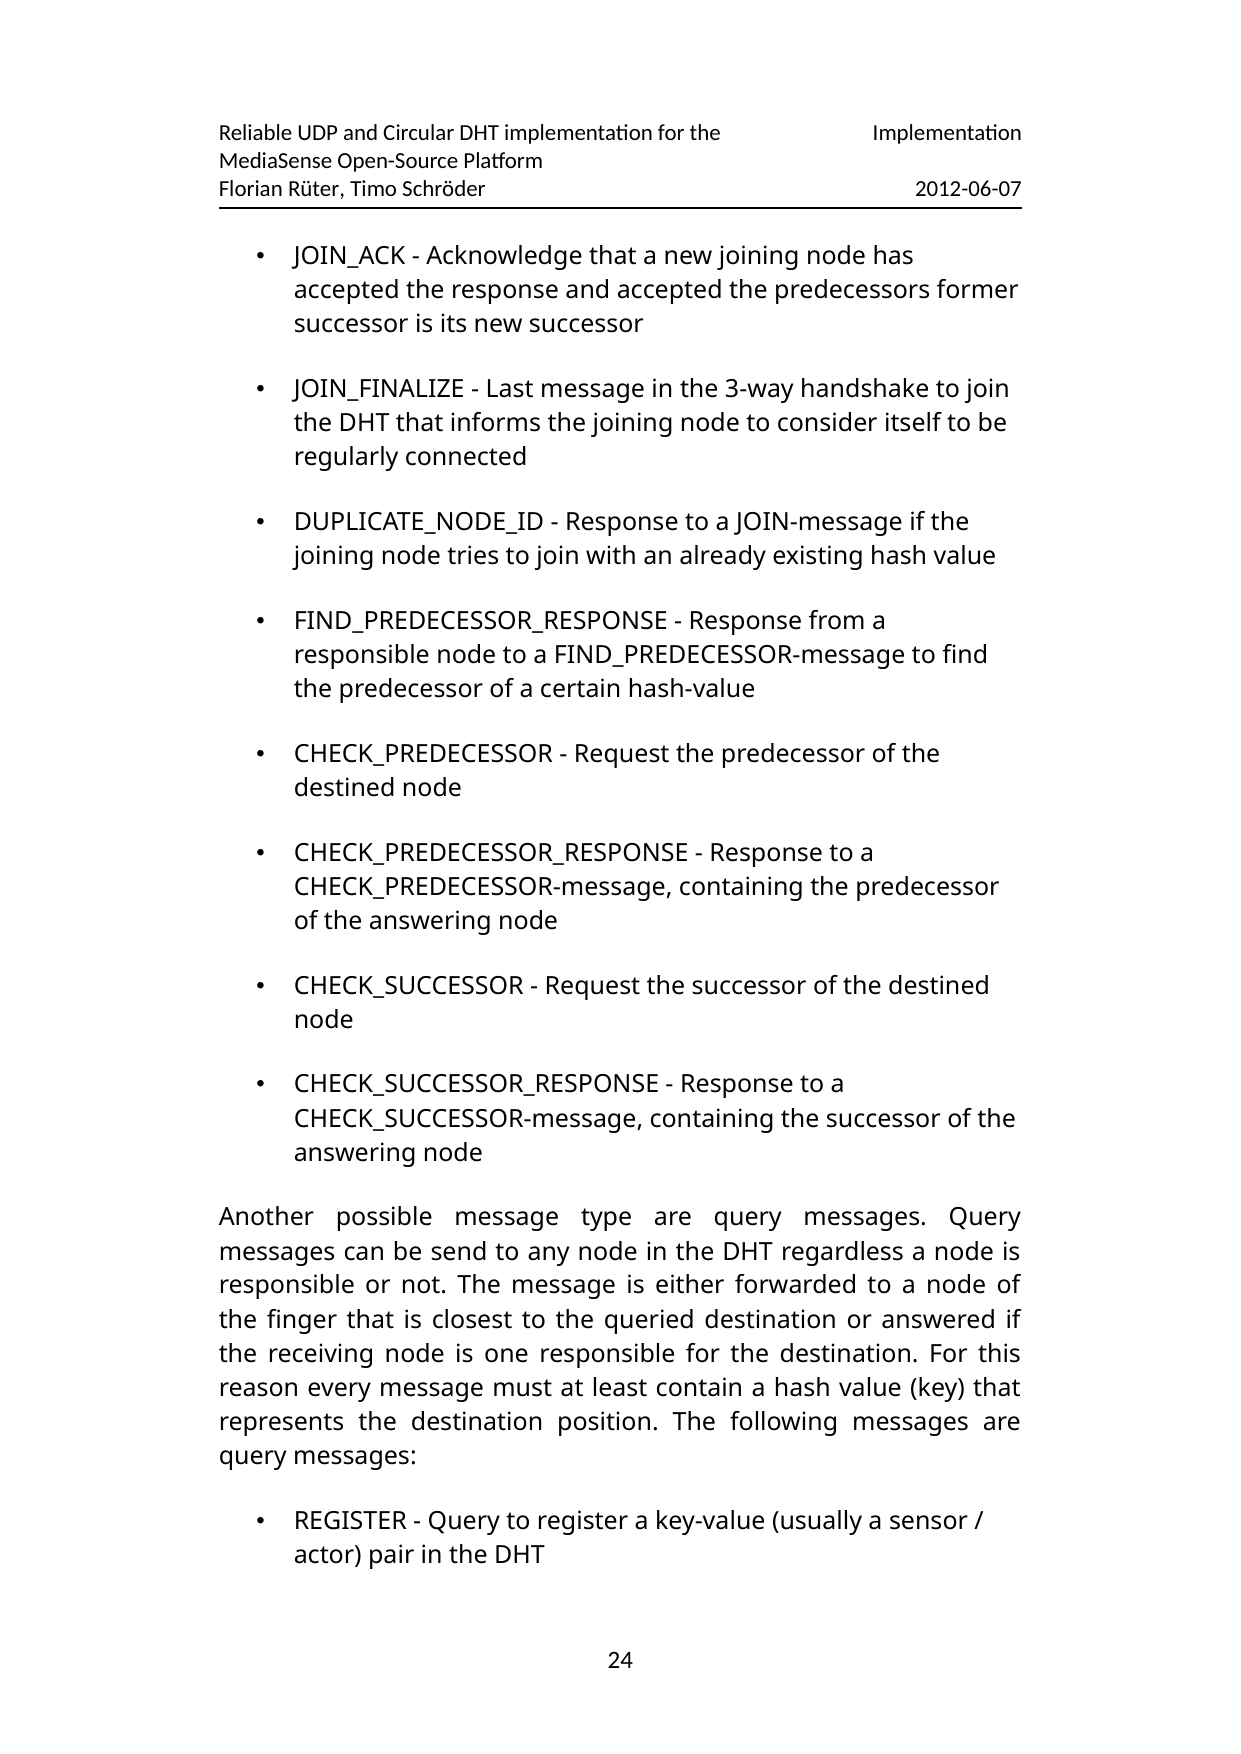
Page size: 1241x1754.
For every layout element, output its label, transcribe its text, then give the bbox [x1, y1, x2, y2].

list CHECK_PREDECESSOR_RESPONSE - Response to a CHECK_PREDECESSOR-message, containing the predecessor of the answering node [256, 834, 1022, 937]
list DUPLICATE_NODE_ID - Response to a JOIN-message if the joining node tries to join with an already existing hash value [256, 504, 1022, 572]
text Another possible message type are query messages. Query messages can be send to any node in the DHT regardless a node is responsible or not. The message is either forwarded to a node of the finger that is closest to the queried destination or answered if the receiving node is one responsible for the destination. For this reason every message must at least contain a hash value (key) that represents the destination position. The following messages are query messages: [218, 1199, 1022, 1472]
list JOIN_ACK - Acknowledge that a new joining node has accepted the response and accepted the predecessors former successor is its new successor [256, 238, 1022, 340]
list CHECK_SUCCESSOR_RESPONSE - Response to a CHECK_SUCCESSOR-message, containing the successor of the answering node [256, 1066, 1022, 1168]
list JOIN_FINALIZE - Last message in the 3-way handshake to join the DHT that informs the joining node to consider itself to be regularly connected [256, 371, 1022, 473]
list FIND_PREDECESSOR_RESPONSE - Response from a responsible node to a FIND_PREDECESSOR-message to find the predecessor of a certain hash-value [256, 603, 1022, 705]
list CHECK_SUCCESSOR - Request the successor of the destined node [256, 967, 1022, 1035]
list REGISTER - Query to register a key-value (usually a sensor / actor) pair in the DHT [256, 1502, 1022, 1570]
list CHECK_PREDECESSOR - Request the predecessor of the destined node [256, 736, 1022, 804]
